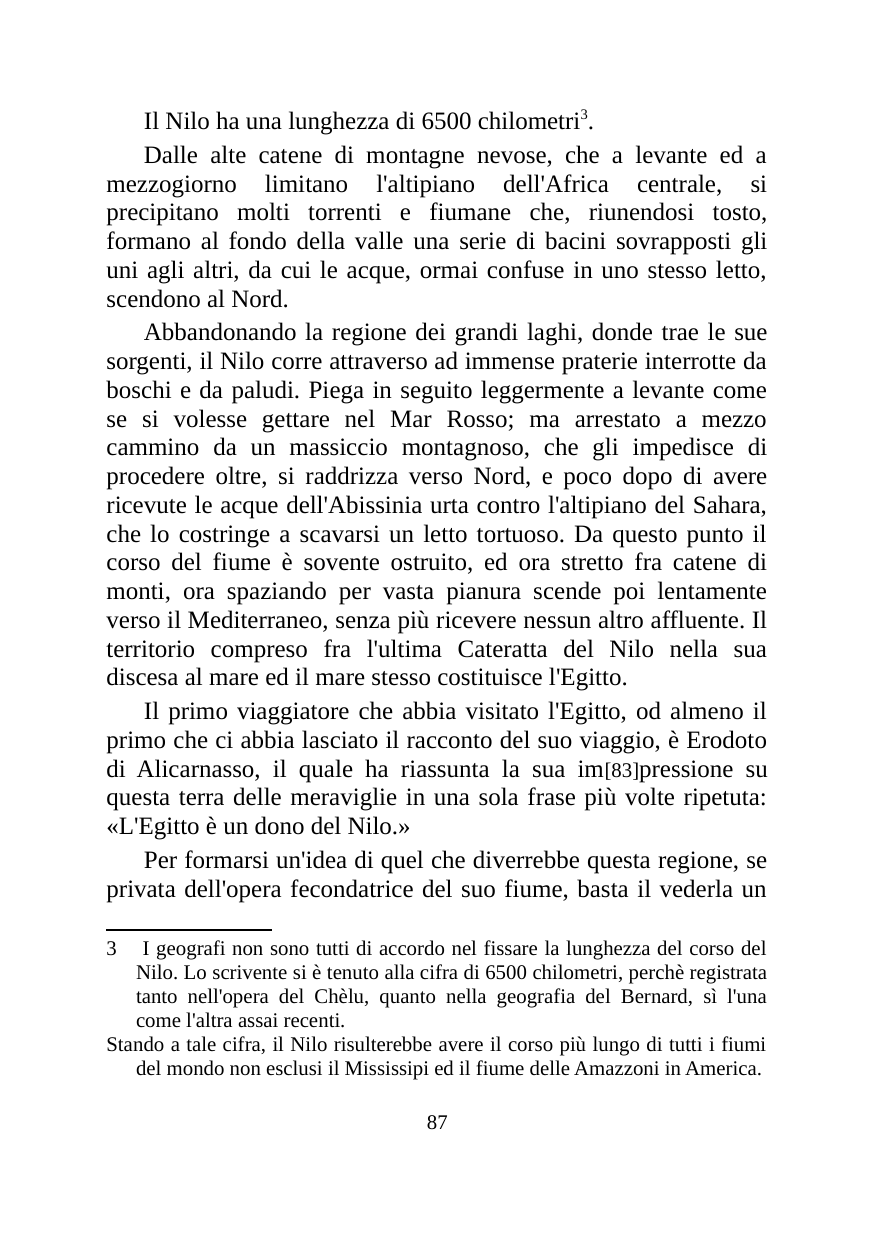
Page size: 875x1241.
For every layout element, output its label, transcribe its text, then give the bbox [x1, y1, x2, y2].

text Il primo viaggiatore che abbia visitato l'Egitto, od almeno il primo che ci abbia lasciato il racconto del suo viaggio, è Erodoto di Alicarnasso, il quale ha riassunta la sua im[83]pressione su questa terra delle meraviglie in una sola frase più volte ripetuta: «L'Egitto è un dono del Nilo.» [106, 696, 768, 840]
text Abbandonando la regione dei grandi laghi, donde trae le sue sorgenti, il Nilo corre attraverso ad immense praterie interrotte da boschi e da paludi. Piega in seguito leggermente a levante come se si volesse gettare nel Mar Rosso; ma arrestato a mezzo cammino da un massiccio montagnoso, che gli impedisce di procedere oltre, si raddrizza verso Nord, e poco dopo di avere ricevute le acque dell'Abissinia urta contro l'altipiano del Sahara, che lo costringe a scavarsi un letto tortuoso. Da questo punto il corso del fiume è sovente ostruito, ed ora stretto fra catene di monti, ora spaziando per vasta pianura scende poi lentamente verso il Mediterraneo, senza più ricevere nessun altro affluente. Il territorio compreso fra l'ultima Cateratta del Nilo nella sua discesa al mare ed il mare stesso costituisce l'Egitto. [106, 317, 768, 691]
text Dalle alte catene di montagne nevose, che a levante ed a mezzogiorno limitano l'altipiano dell'Africa centrale, si precipitano molti torrenti e fiumane che, riunendosi tosto, formano al fondo della valle una serie di bacini sovrapposti gli uni agli altri, da cui le acque, ormai confuse in uno stesso letto, scendono al Nord. [106, 140, 768, 312]
text Il Nilo ha una lunghezza di 6500 chilometri. [106, 106, 768, 135]
text Stando a tale cifra, il Nilo risulterebbe avere il corso più lungo di tutti i fiumi del mondo non esclusi il Mississipi ed il fiume delle Amazzoni in America. [106, 1032, 768, 1080]
text I geografi non sono tutti di accordo nel fissare la lunghezza del corso del Nilo. Lo scrivente si è tenuto alla cifra di 6500 chilometri, perchè registrata tanto nell'opera del Chèlu, quanto nella geografia del Bernard, sì l'una come l'altra assai recenti. [106, 936, 768, 1032]
text Per formarsi un'idea di quel che diverrebbe questa regione, se privata dell'opera fecondatrice del suo fiume, basta il vederla un [106, 845, 768, 902]
